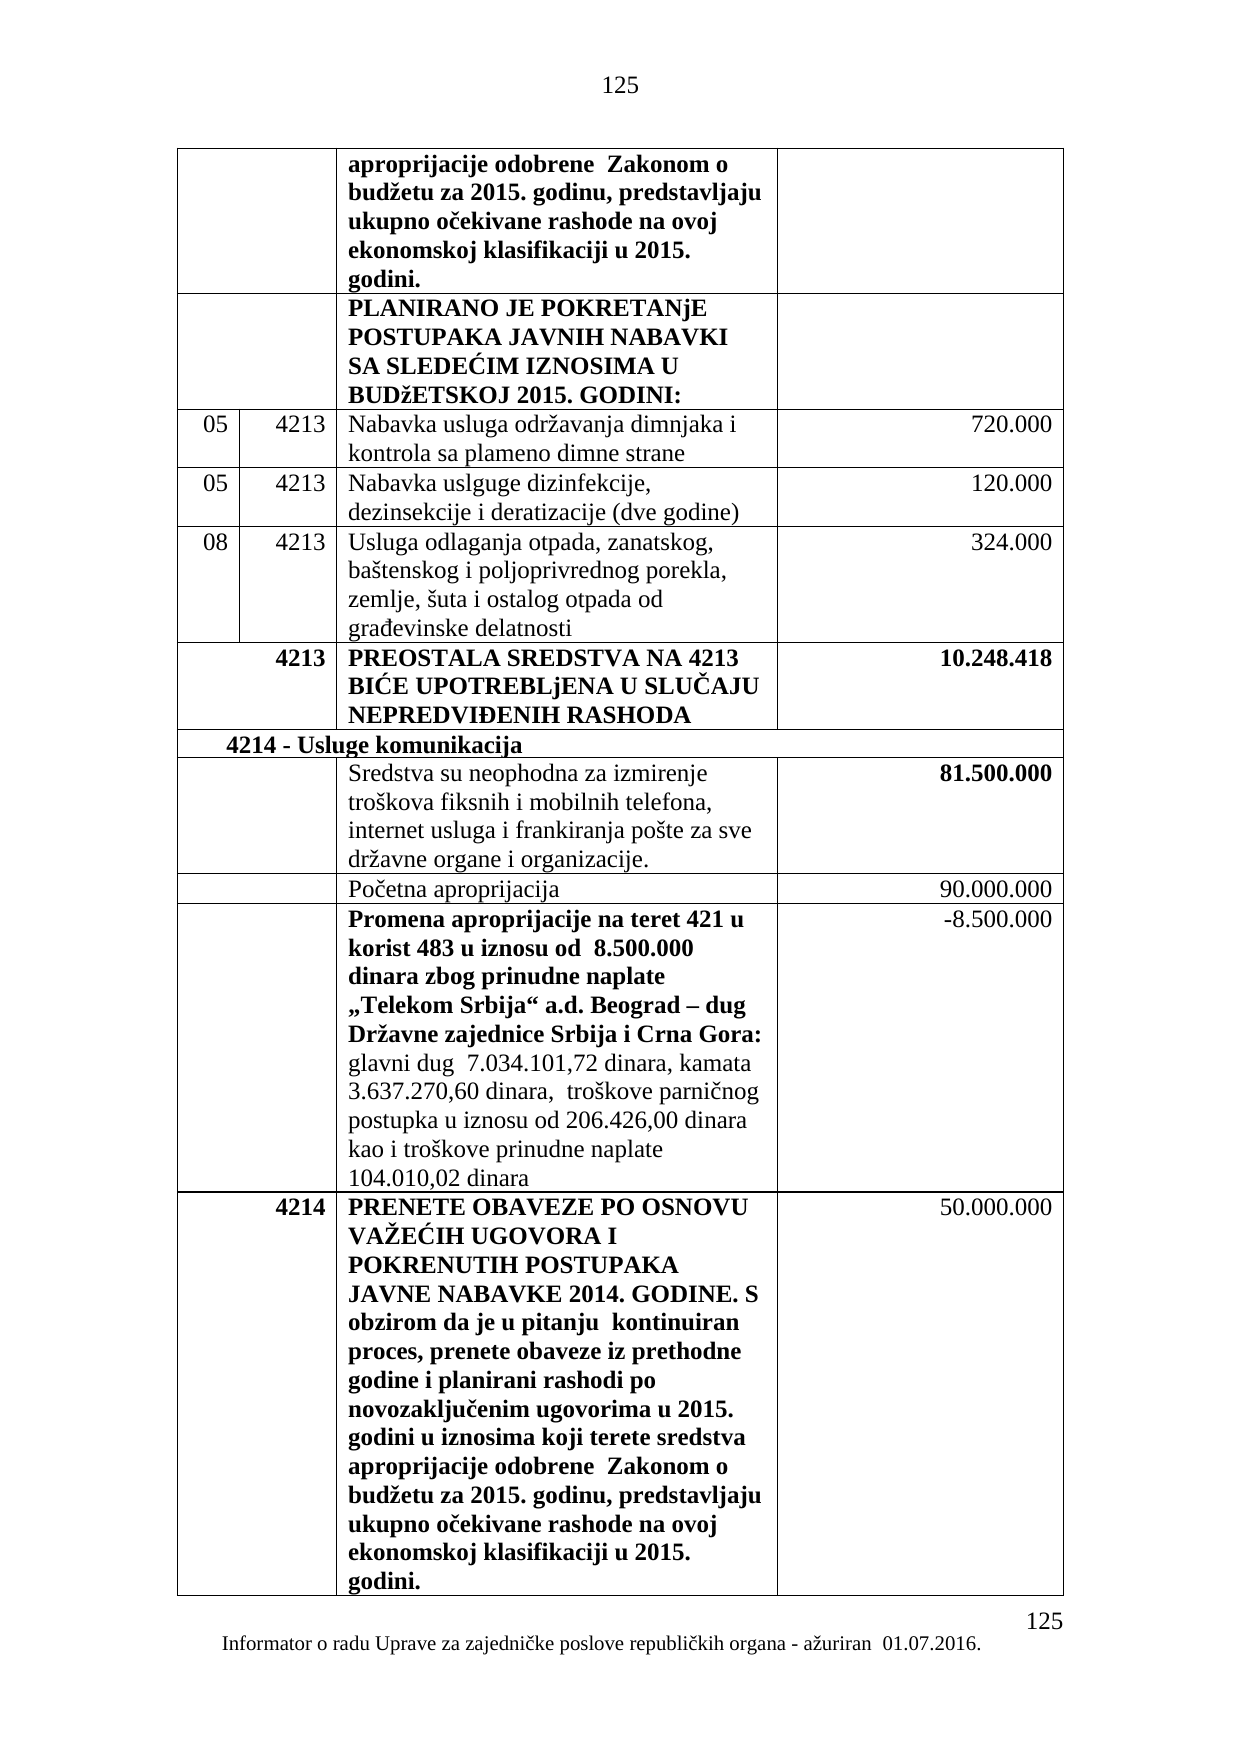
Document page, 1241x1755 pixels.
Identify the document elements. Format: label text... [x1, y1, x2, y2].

table_cell PRENETE OBAVEZE PO OSNOVU VAŽEĆIH UGOVORA I POKRENUTIH POSTUPAKA JAVNE NABAVKE 2014. GODINE. S obzirom da je u pitanju kontinuiran proces, prenete obaveze iz prethodne godine i planirani rashodi po novozaklјučenim ugovorima u 2015. godini u iznosima koji terete sredstva aproprijacije odobrene Zakonom o budžetu za 2015. godinu, predstavlјaju ukupno očekivane rashode na ovoj ekonomskoj klasifikaciji u 2015. godini. [337, 1193, 777, 1595]
table_cell Nabavka usluga održavanja dimnjaka i kontrola sa plameno dimne strane [337, 410, 777, 467]
table_cell 90.000.000 [778, 874, 1063, 903]
table_cell 10.248.418 [778, 643, 1063, 729]
table_cell [778, 149, 1063, 292]
table_cell Početna aproprijacija [337, 874, 777, 903]
table_cell 324.000 [778, 527, 1063, 642]
table_cell [178, 294, 336, 408]
table_cell [178, 149, 336, 292]
table_cell 05 [178, 410, 239, 467]
table_cell [178, 904, 336, 1191]
table_cell 4214 [178, 1193, 336, 1595]
table_cell Promena aproprijacije na teret 421 u korist 483 u iznosu od 8.500.000 dinara zbog prinudne naplate „Telekom Srbija“ a.d. Beograd – dug Državne zajednice Srbija i Crna Gora: glavni dug 7.034.101,72 dinara, kamata 3.637.270,60 dinara, troškove parničnog postupka u iznosu od 206.426,00 dinara kao i troškove prinudne naplate 104.010,02 dinara [337, 904, 777, 1191]
table_cell 4213 [240, 410, 336, 467]
table_cell 4214 - Usluge komunikacija [178, 730, 1063, 757]
table_cell Nabavka uslguge dizinfekcije, dezinsekcije i deratizacije (dve godine) [337, 468, 777, 526]
table_cell [178, 874, 336, 903]
table_cell PREOSTALA SREDSTVA NA 4213 BIĆE UPOTREBLjENA U SLUČAJU NEPREDVIĐENIH RASHODA [337, 643, 777, 729]
table_cell Sredstva su neophodna za izmirenje troškova fiksnih i mobilnih telefona, internet usluga i frankiranja pošte za sve državne organe i organizacije. [337, 758, 777, 873]
table_cell 4213 [240, 468, 336, 526]
table_cell 05 [178, 468, 239, 526]
table_cell 81.500.000 [778, 758, 1063, 873]
table_cell 720.000 [778, 410, 1063, 467]
table_cell 50.000.000 [778, 1193, 1063, 1595]
table_cell [778, 294, 1063, 408]
table_cell 120.000 [778, 468, 1063, 526]
table_cell -8.500.000 [778, 904, 1063, 1191]
table_cell 4213 [240, 527, 336, 642]
table_cell 08 [178, 527, 239, 642]
table_cell [178, 758, 336, 873]
table_cell Usluga odlaganja otpada, zanatskog, baštenskog i polјoprivrednog porekla, zemlјe, šuta i ostalog otpada od građevinske delatnosti [337, 527, 777, 642]
table_cell 4213 [178, 643, 336, 729]
table_cell PLANIRANO JE POKRETANјE POSTUPAKA JAVNIH NABAVKI SA SLEDEĆIM IZNOSIMA U BUDžETSKOJ 2015. GODINI: [337, 294, 777, 408]
table_cell aproprijacije odobrene Zakonom o budžetu za 2015. godinu, predstavlјaju ukupno očekivane rashode na ovoj ekonomskoj klasifikaciji u 2015. godini. [337, 149, 777, 292]
